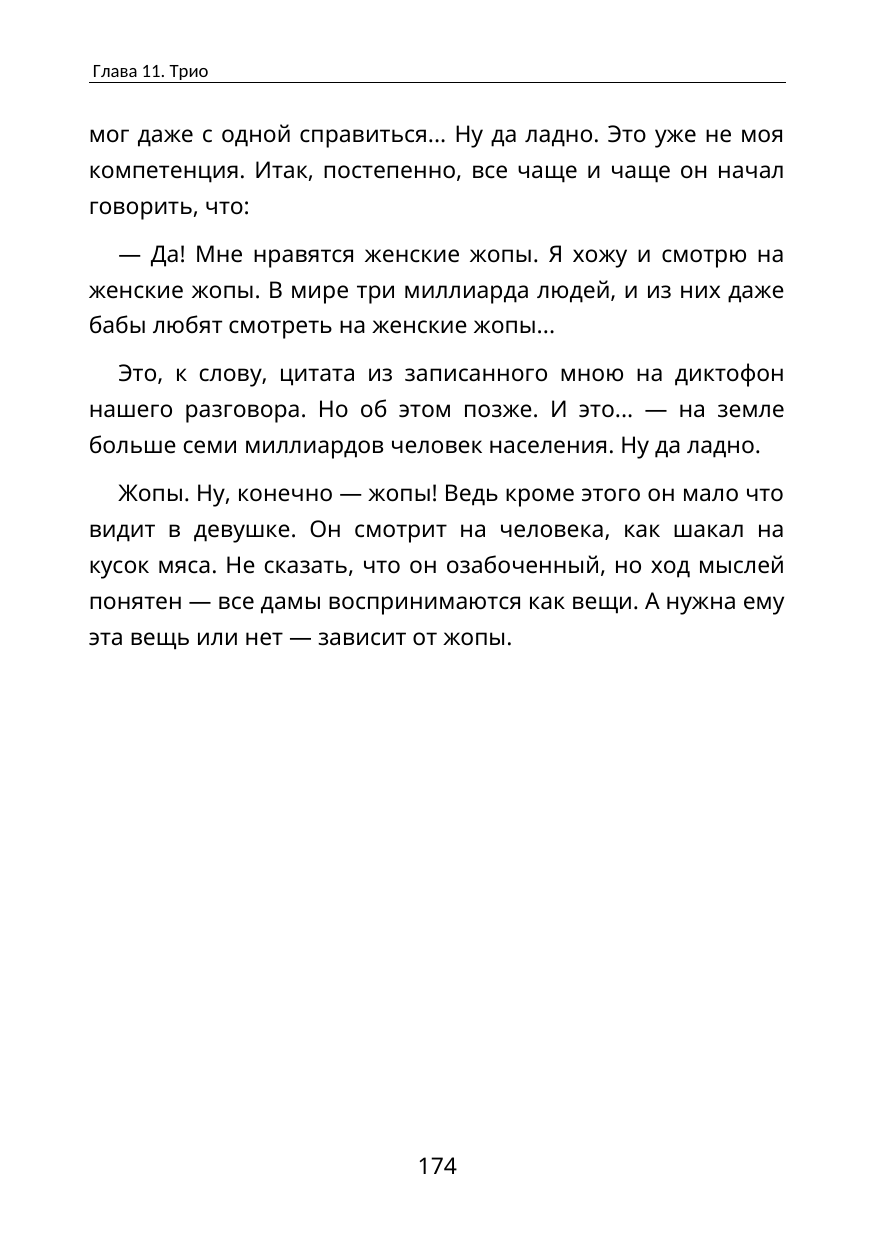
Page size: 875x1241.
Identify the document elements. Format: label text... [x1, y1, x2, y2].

text мог даже с одной справиться... Ну да ладно. Это уже не моя компетенция. Итак, постепенно, все чаще и чаще он начал говорить, что: [88, 118, 786, 221]
text Жопы. Ну, конечно — жопы! Ведь кроме этого он мало что видит в девушке. Он смотрит на человека, как шакал на кусок мяса. Не сказать, что он озабоченный, но ход мыслей понятен — все дамы воспринимаются как вещи. А нужна ему эта вещь или нет — зависит от жопы. [88, 477, 786, 652]
text — Да! Мне нравятся женские жопы. Я хожу и смотрю на женские жопы. В мире три миллиарда людей, и из них даже бабы любят смотреть на женские жопы... [88, 238, 786, 341]
text Это, к слову, цитата из записанного мною на диктофон нашего разговора. Но об этом позже. И это... — на земле больше семи миллиардов человек населения. Ну да ладно. [88, 357, 786, 460]
